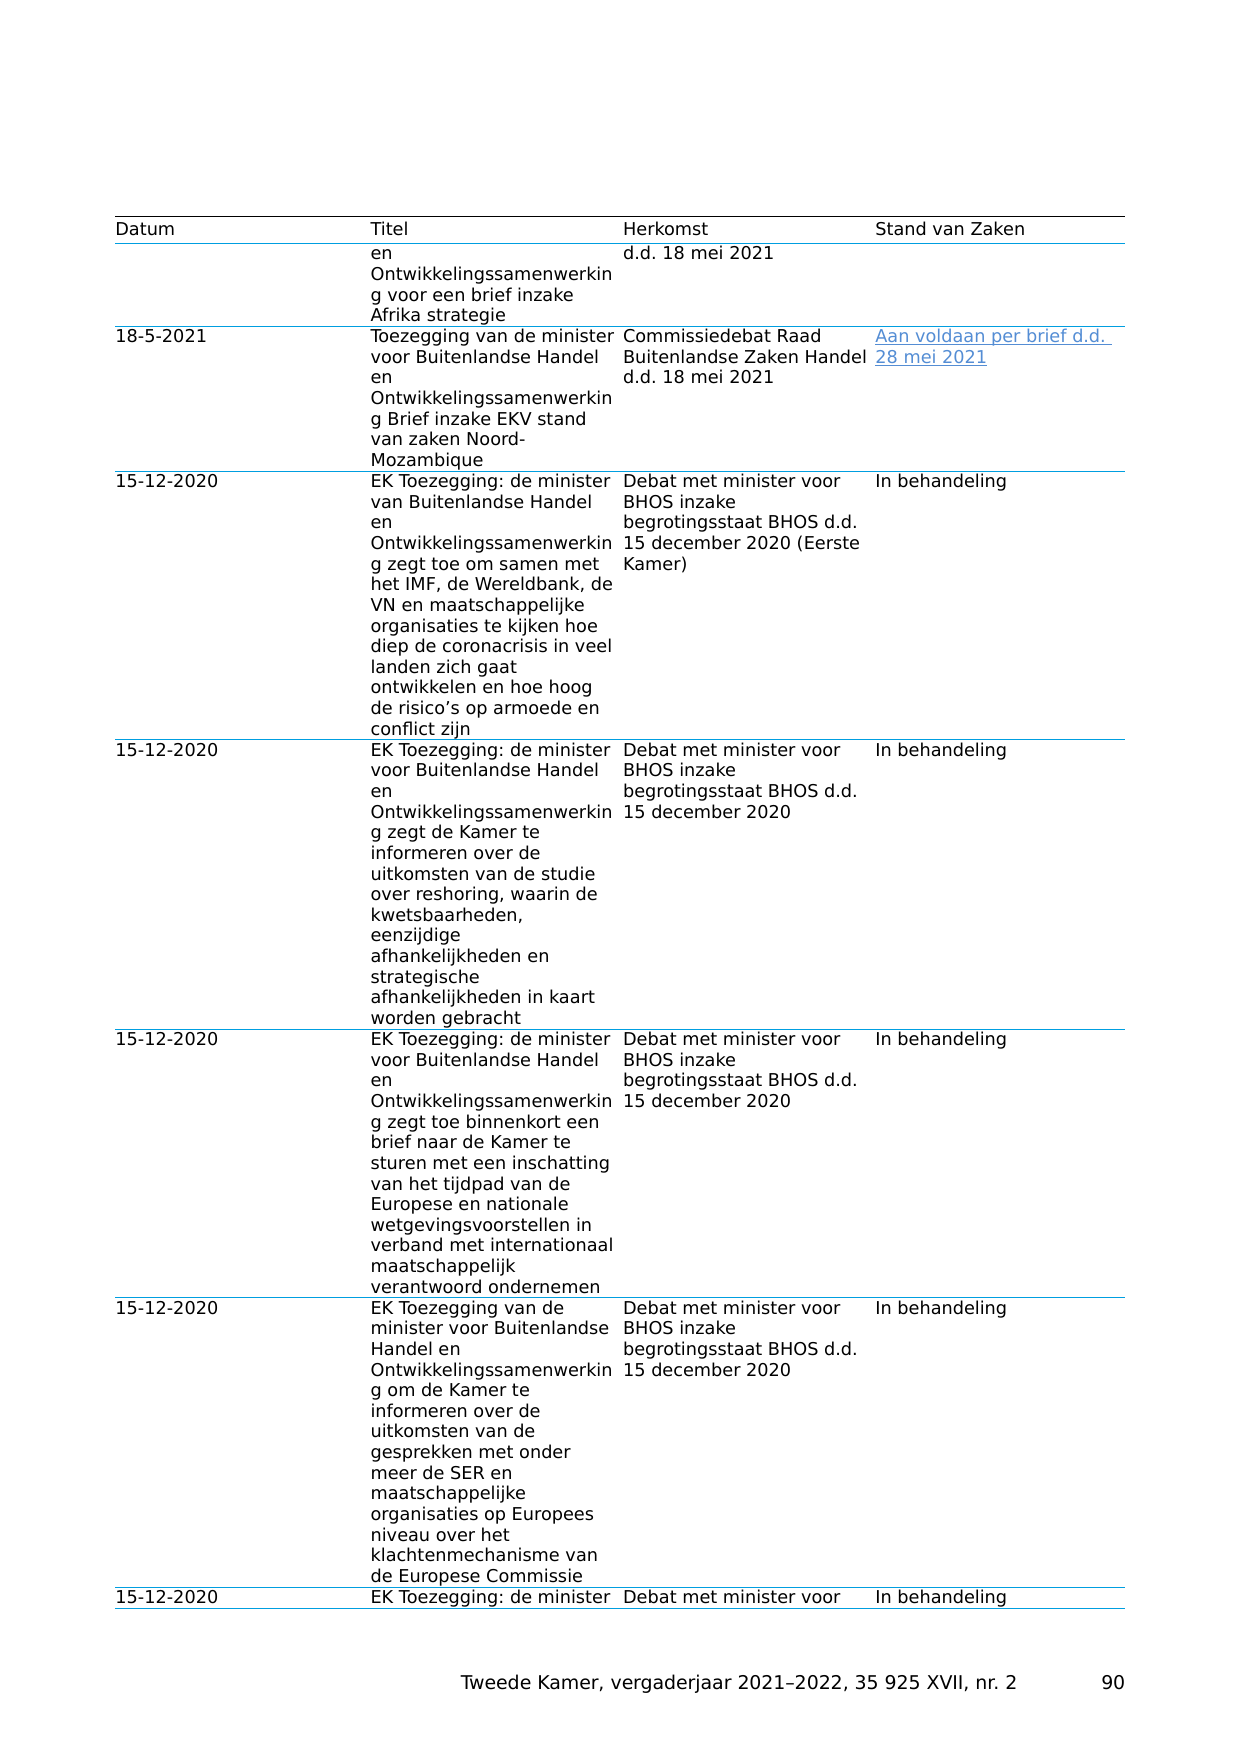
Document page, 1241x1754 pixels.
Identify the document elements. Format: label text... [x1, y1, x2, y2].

table_cell In behandeling [872, 740, 1125, 1028]
table_cell Titel [368, 217, 620, 243]
table_cell en Ontwikkelingssamenwerking voor een brief inzake Afrika strategie [368, 244, 620, 326]
table_cell d.d. 18 mei 2021 [620, 244, 872, 326]
table_cell Debat met minister voor BHOS inzake begrotingsstaat BHOS d.d. 15 december 2020 (Eerste Kamer) [620, 472, 872, 739]
table_cell 15-12-2020 [115, 1298, 367, 1586]
table_cell Commissiedebat Raad Buitenlandse Zaken Handel d.d. 18 mei 2021 [620, 327, 872, 471]
table_cell EK Toezegging: de minister voor Buitenlandse Handel en Ontwikkelingssamenwerking zegt toe binnenkort een brief naar de Kamer te sturen met een inschatting van het tijdpad van de Europese en nationale wetgevingsvoorstellen in verband met internationaal maatschappelijk verantwoord ondernemen [368, 1030, 620, 1297]
table_cell Debat met minister voor BHOS inzake begrotingsstaat BHOS d.d. 15 december 2020 [620, 1298, 872, 1586]
table_cell Datum [115, 217, 367, 243]
table_cell Aan voldaan per brief d.d. 28 mei 2021 [872, 327, 1125, 471]
table_cell 15-12-2020 [115, 740, 367, 1028]
table_cell 18-5-2021 [115, 327, 367, 471]
table_cell In behandeling [872, 1588, 1125, 1608]
table_cell In behandeling [872, 472, 1125, 739]
table_cell Debat met minister voor BHOS inzake begrotingsstaat BHOS d.d. 15 december 2020 [620, 740, 872, 1028]
table_cell In behandeling [872, 1298, 1125, 1586]
table_cell EK Toezegging van de minister voor Buitenlandse Handel en Ontwikkelingssamenwerking om de Kamer te informeren over de uitkomsten van de gesprekken met onder meer de SER en maatschappelijke organisaties op Europees niveau over het klachtenmechanisme van de Europese Commissie [368, 1298, 620, 1586]
table_cell EK Toezegging: de minister van Buitenlandse Handel en Ontwikkelingssamenwerking zegt toe om samen met het IMF, de Wereldbank, de VN en maatschappelijke organisaties te kijken hoe diep de coronacrisis in veel landen zich gaat ontwikkelen en hoe hoog de risico’s op armoede en conflict zijn [368, 472, 620, 739]
table_cell In behandeling [872, 1030, 1125, 1297]
table_cell Stand van Zaken [872, 217, 1125, 243]
table_cell Herkomst [620, 217, 872, 243]
table_cell 15-12-2020 [115, 1588, 367, 1608]
table_cell [872, 244, 1125, 326]
table_cell 15-12-2020 [115, 472, 367, 739]
table_cell EK Toezegging: de minister voor Buitenlandse Handel en Ontwikkelingssamenwerking zegt de Kamer te informeren over de uitkomsten van de studie over reshoring, waarin de kwetsbaarheden, eenzijdige afhankelijkheden en strategische afhankelijkheden in kaart worden gebracht [368, 740, 620, 1028]
table_cell Toezegging van de minister voor Buitenlandse Handel en Ontwikkelingssamenwerking Brief inzake EKV stand van zaken Noord-Mozambique [368, 327, 620, 471]
table_cell Debat met minister voor BHOS inzake begrotingsstaat BHOS d.d. 15 december 2020 [620, 1030, 872, 1297]
table_cell 15-12-2020 [115, 1030, 367, 1297]
table_cell Debat met minister voor [620, 1588, 872, 1608]
table_cell EK Toezegging: de minister [368, 1588, 620, 1608]
table_cell [115, 244, 367, 326]
table_header Tabel 22 Door bewindslieden gedane toezeggingen, parlementaire jaar 2020-2021 [115, 191, 1125, 216]
